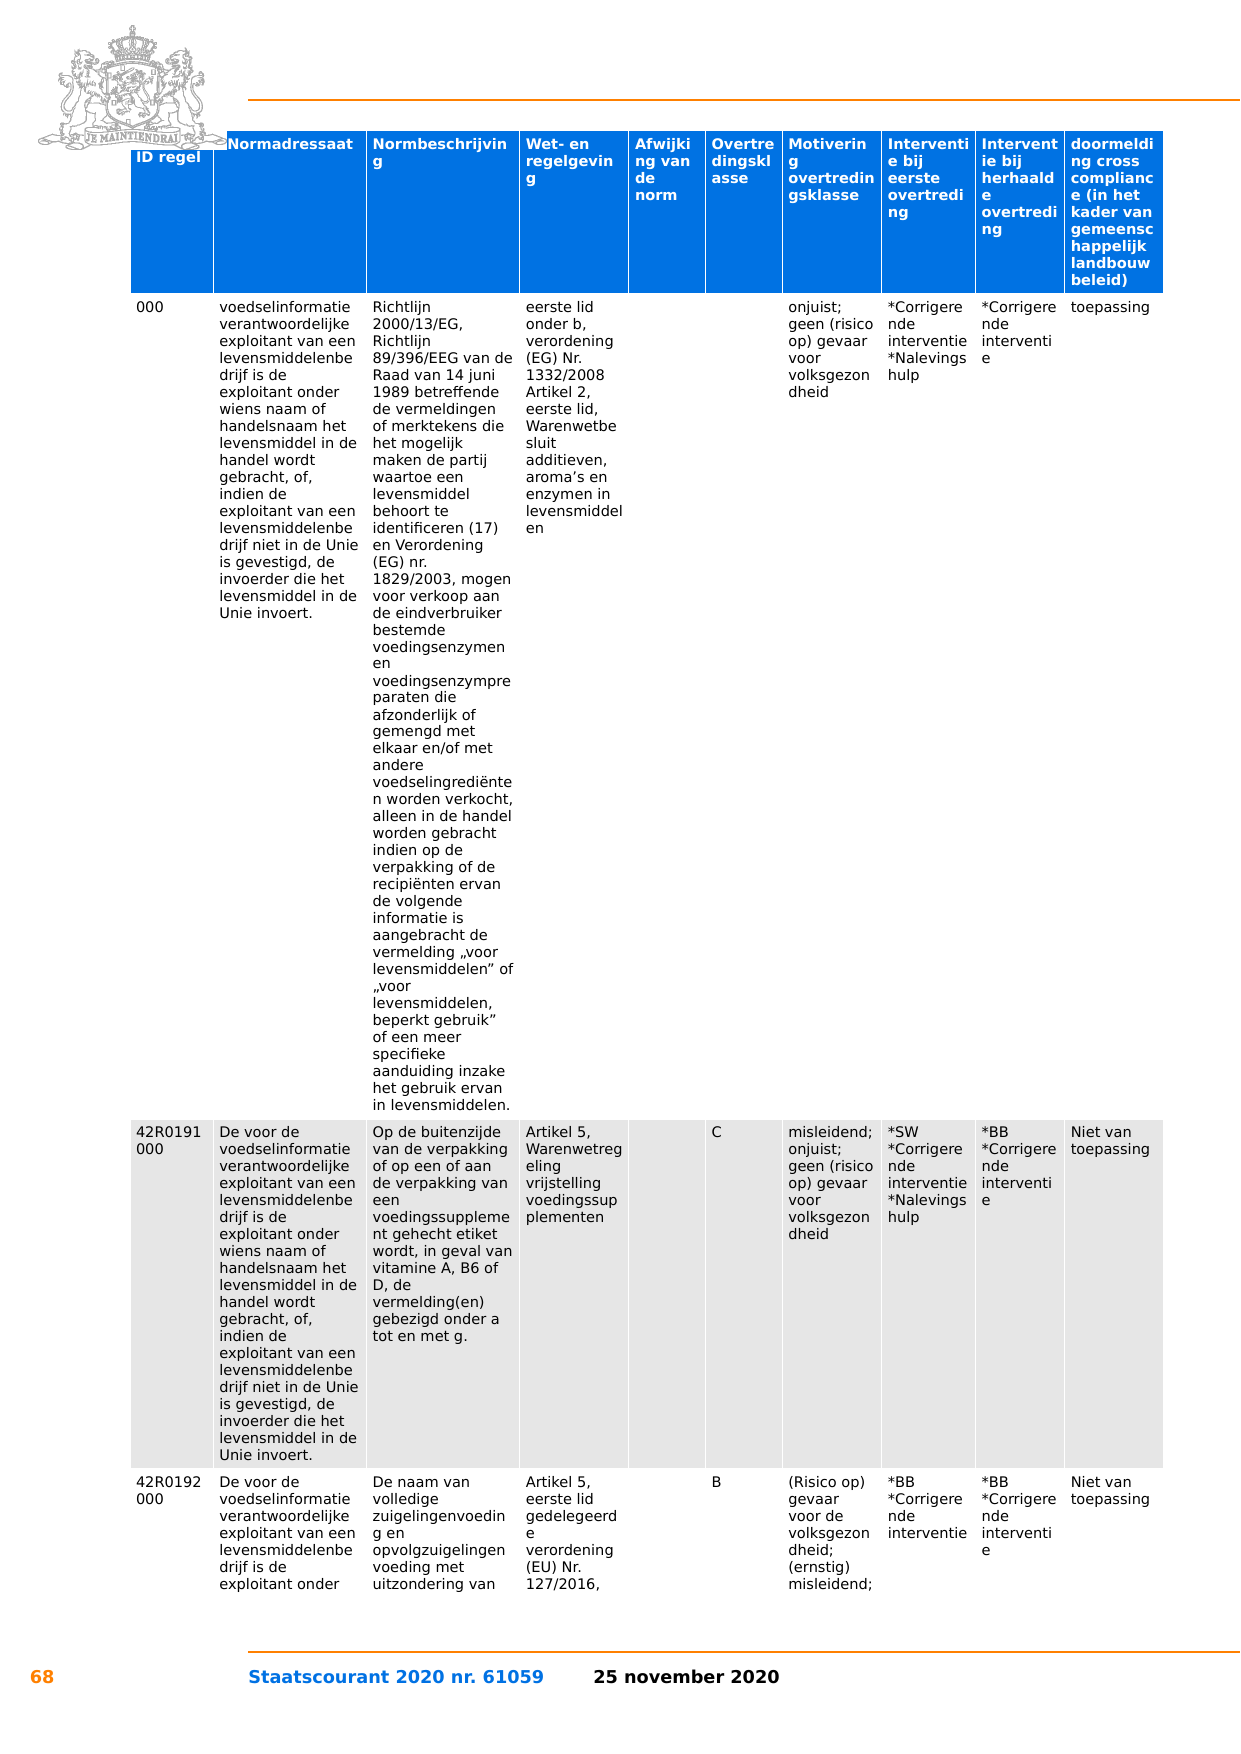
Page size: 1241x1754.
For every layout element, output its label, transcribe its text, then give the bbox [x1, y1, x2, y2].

table_cell Niet van toepassing [1065, 1120, 1163, 1468]
table_cell *BB *Corrigerende interventie [976, 1120, 1064, 1468]
table_header ID regel [131, 150, 213, 293]
table_cell Artikel 5, Warenwetregeling vrijstelling voedingssupplementen [520, 1120, 628, 1468]
table_header Wet- en regelgeving [520, 131, 628, 293]
table_cell C [706, 1120, 782, 1468]
table_cell *BB *Corrigerende interventie [882, 1470, 975, 1598]
table_cell Niet van toepassing [1065, 1470, 1163, 1598]
table_cell 42R0192000 [131, 1470, 213, 1598]
table_cell [706, 294, 782, 1118]
table_cell onjuist; geen (risico op) gevaar voor volksgezondheid [783, 294, 881, 1118]
table_cell *Corrigerende interventie *Nalevingshulp [882, 294, 975, 1118]
table_cell 42R0191000 [131, 1120, 213, 1468]
table_cell *Corrigerende interventie [976, 294, 1064, 1118]
table_header Overtredingsklasse [706, 131, 782, 293]
table_cell *SW *Corrigerende interventie *Nalevingshulp [882, 1120, 975, 1468]
table_cell Op de buitenzijde van de verpakking of op een of aan de verpakking van een voedingssupplement gehecht etiket wordt, in geval van vitamine A, B6 of D, de vermelding(en) gebezigd onder a tot en met g. [367, 1120, 519, 1468]
table_cell De voor de voedselinformatie verantwoordelijke exploitant van een levensmiddelenbedrijf is de exploitant onder wiens naam of handelsnaam het levensmiddel in de handel wordt gebracht, of, indien de exploitant van een levensmiddelenbedrijf niet in de Unie is gevestigd, de invoerder die het levensmiddel in de Unie invoert. [214, 1120, 366, 1468]
table_cell voedselinformatie verantwoordelijke exploitant van een levensmiddelenbedrijf is de exploitant onder wiens naam of handelsnaam het levensmiddel in de handel wordt gebracht, of, indien de exploitant van een levensmiddelenbedrijf niet in de Unie is gevestigd, de invoerder die het levensmiddel in de Unie invoert. [214, 294, 366, 1118]
table_header Normadressaat [214, 131, 366, 293]
table_header Motivering overtredingsklasse [783, 131, 881, 293]
table_cell De naam van volledige zuigelingenvoeding en opvolgzuigelingenvoeding met uitzondering van [367, 1470, 519, 1598]
table_header Interventie bij herhaalde overtreding [976, 131, 1064, 293]
table_cell [629, 1120, 705, 1468]
table_cell 000 [131, 294, 213, 1118]
table_cell toepassing [1065, 294, 1163, 1118]
table_cell B [706, 1470, 782, 1598]
table_cell misleidend; onjuist; geen (risico op) gevaar voor volksgezondheid [783, 1120, 881, 1468]
table_header Afwijking van de norm [629, 131, 705, 293]
table_cell De voor de voedselinformatie verantwoordelijke exploitant van een levensmiddelenbedrijf is de exploitant onder [214, 1470, 366, 1598]
table_cell Richtlijn 2000/13/EG, Richtlijn 89/396/EEG van de Raad van 14 juni 1989 betreffende de vermeldingen of merktekens die het mogelijk maken de partij waartoe een levensmiddel behoort te identificeren (17) en Verordening (EG) nr. 1829/2003, mogen voor verkoop aan de eindverbruiker bestemde voedingsenzymen en voedingsenzympreparaten die afzonderlijk of gemengd met elkaar en/of met andere voedselingrediënten worden verkocht, alleen in de handel worden gebracht indien op de verpakking of de recipiënten ervan de volgende informatie is aangebracht de vermelding „voor levensmiddelen” of „voor levensmiddelen, beperkt gebruik” of een meer specifieke aanduiding inzake het gebruik ervan in levensmiddelen. [367, 294, 519, 1118]
table_cell eerste lid onder b, verordening (EG) Nr. 1332/2008 Artikel 2, eerste lid, Warenwetbesluit additieven, aroma’s en enzymen in levensmiddelen [520, 294, 628, 1118]
table_cell [629, 294, 705, 1118]
table_cell Artikel 5, eerste lid gedelegeerde verordening (EU) Nr. 127/2016, [520, 1470, 628, 1598]
picture [38, 25, 227, 150]
table_header doormelding cross compliance (in het kader van gemeenschappelijk landbouwbeleid) [1065, 131, 1163, 293]
table_cell *BB *Corrigerende interventie [976, 1470, 1064, 1598]
table_cell [629, 1470, 705, 1598]
table_cell (Risico op) gevaar voor de volksgezondheid; (ernstig) misleidend; [783, 1470, 881, 1598]
table_header Interventie bij eerste overtreding [882, 131, 975, 293]
table_header Normbeschrijving [367, 131, 519, 293]
